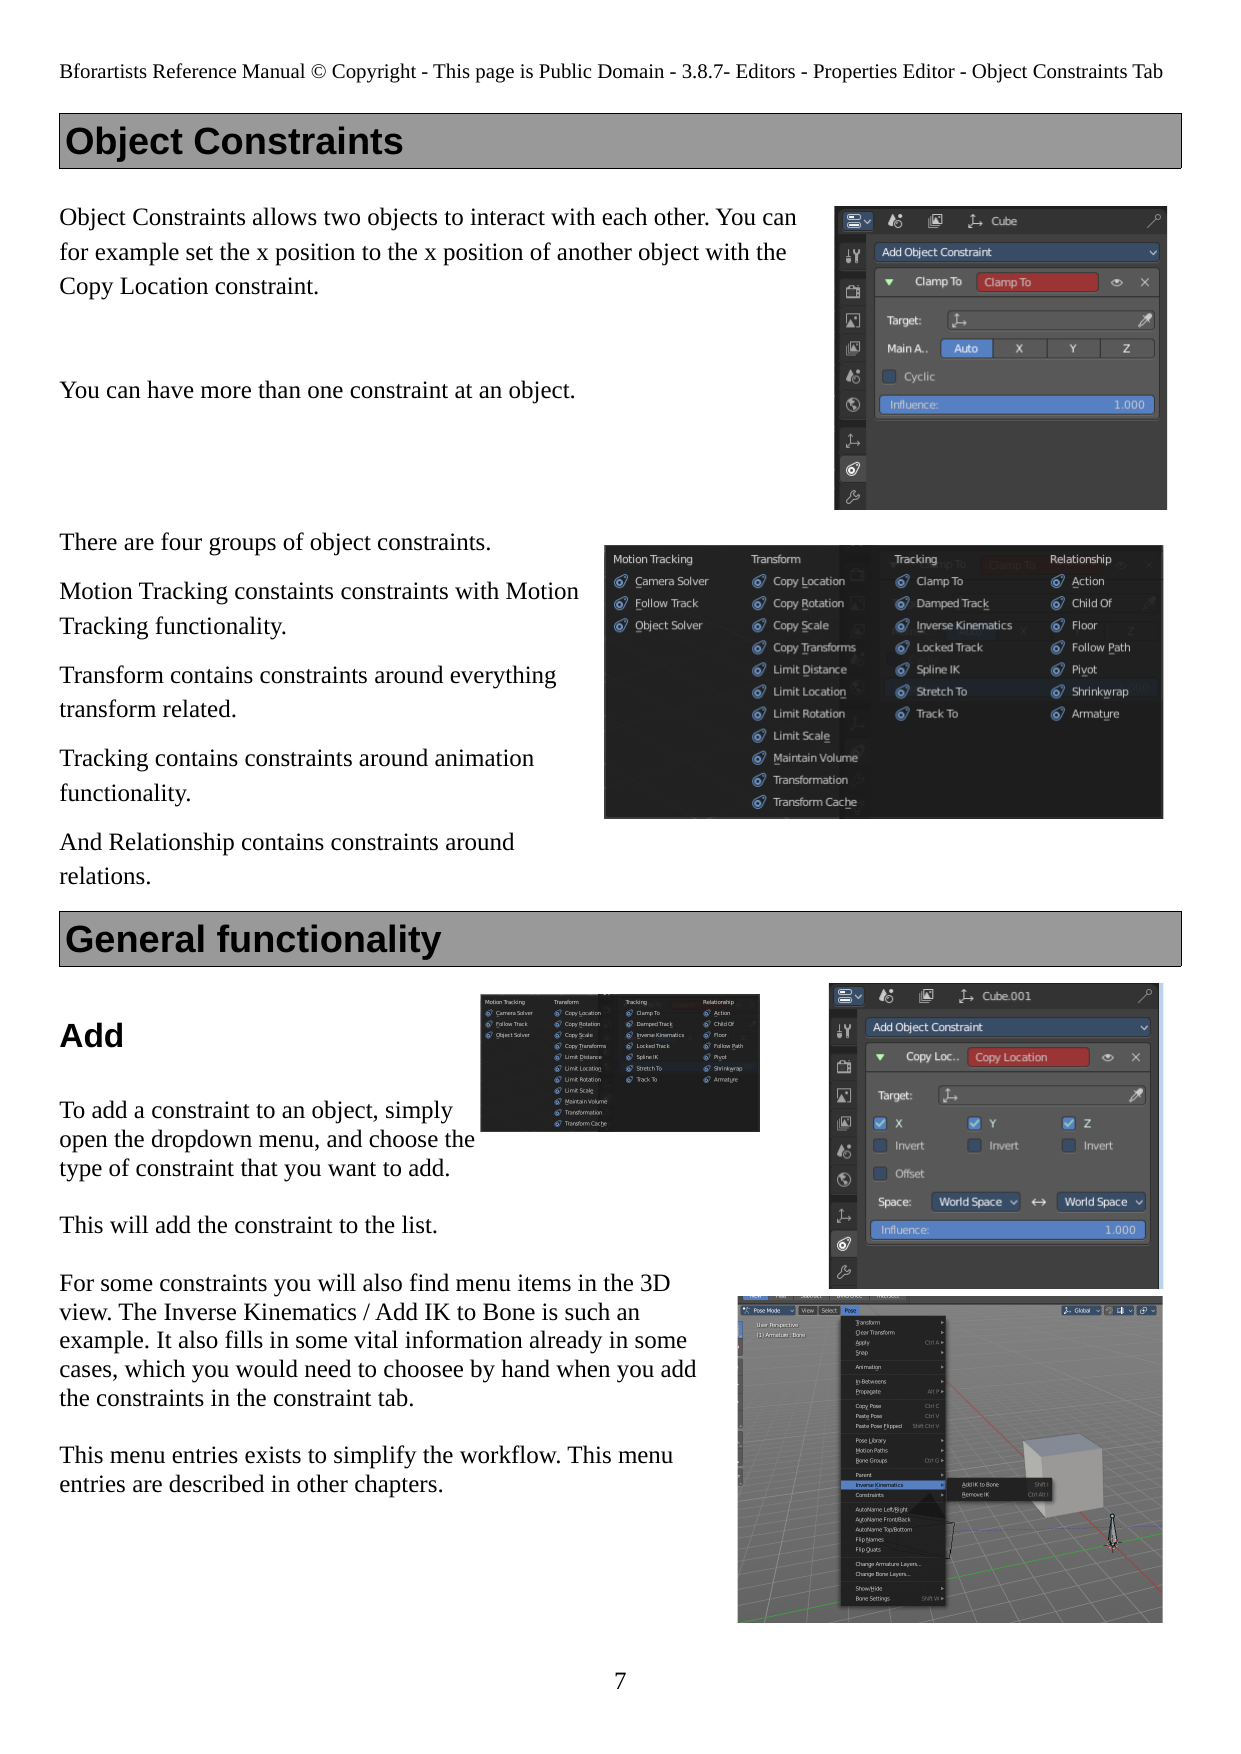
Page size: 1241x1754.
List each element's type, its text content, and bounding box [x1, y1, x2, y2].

table_header Object Constraints [60, 114, 1181, 168]
text Motion Tracking constaints constraints with Motion Tracking functionality. [59, 576, 604, 639]
text For some constraints you will also find menu items in the 3D view. The Inverse Kinematics / Add IK to Bone is such an example. It also fills in some vital information already in some cases, which you would need to choosee by hand when you add the constraints in the constraint tab. [59, 1268, 1181, 1412]
text This menu entries exists to simplify the workflow. This menu entries are described in other chapters. [59, 1440, 737, 1498]
text And Relationship contains constraints around relations. [59, 827, 1181, 890]
picture [604, 545, 1164, 819]
text You can have more than one constraint at an object. [59, 375, 834, 403]
text This will add the constraint to the list. [59, 1210, 828, 1239]
picture [737, 1296, 1163, 1623]
text To add a constraint to an object, simply open the dropdown menu, and choose the type of constraint that you want to add. [59, 1095, 828, 1182]
text Transform contains constraints around everything transform related. [59, 660, 604, 723]
picture [828, 983, 1164, 1289]
text Object Constraints allows two objects to interact with each other. You can for example set the x position to the x position of another object with the Copy Location constraint. [59, 202, 1181, 300]
table_header General functionality [60, 912, 1181, 966]
subtitle Add [59, 1015, 480, 1054]
subtitle [1164, 1015, 1181, 1054]
text Tracking contains constraints around animation functionality. [59, 743, 604, 807]
subtitle [760, 1015, 828, 1054]
picture [834, 206, 1168, 510]
picture [480, 994, 760, 1132]
text There are four groups of object constraints. [59, 527, 1181, 556]
